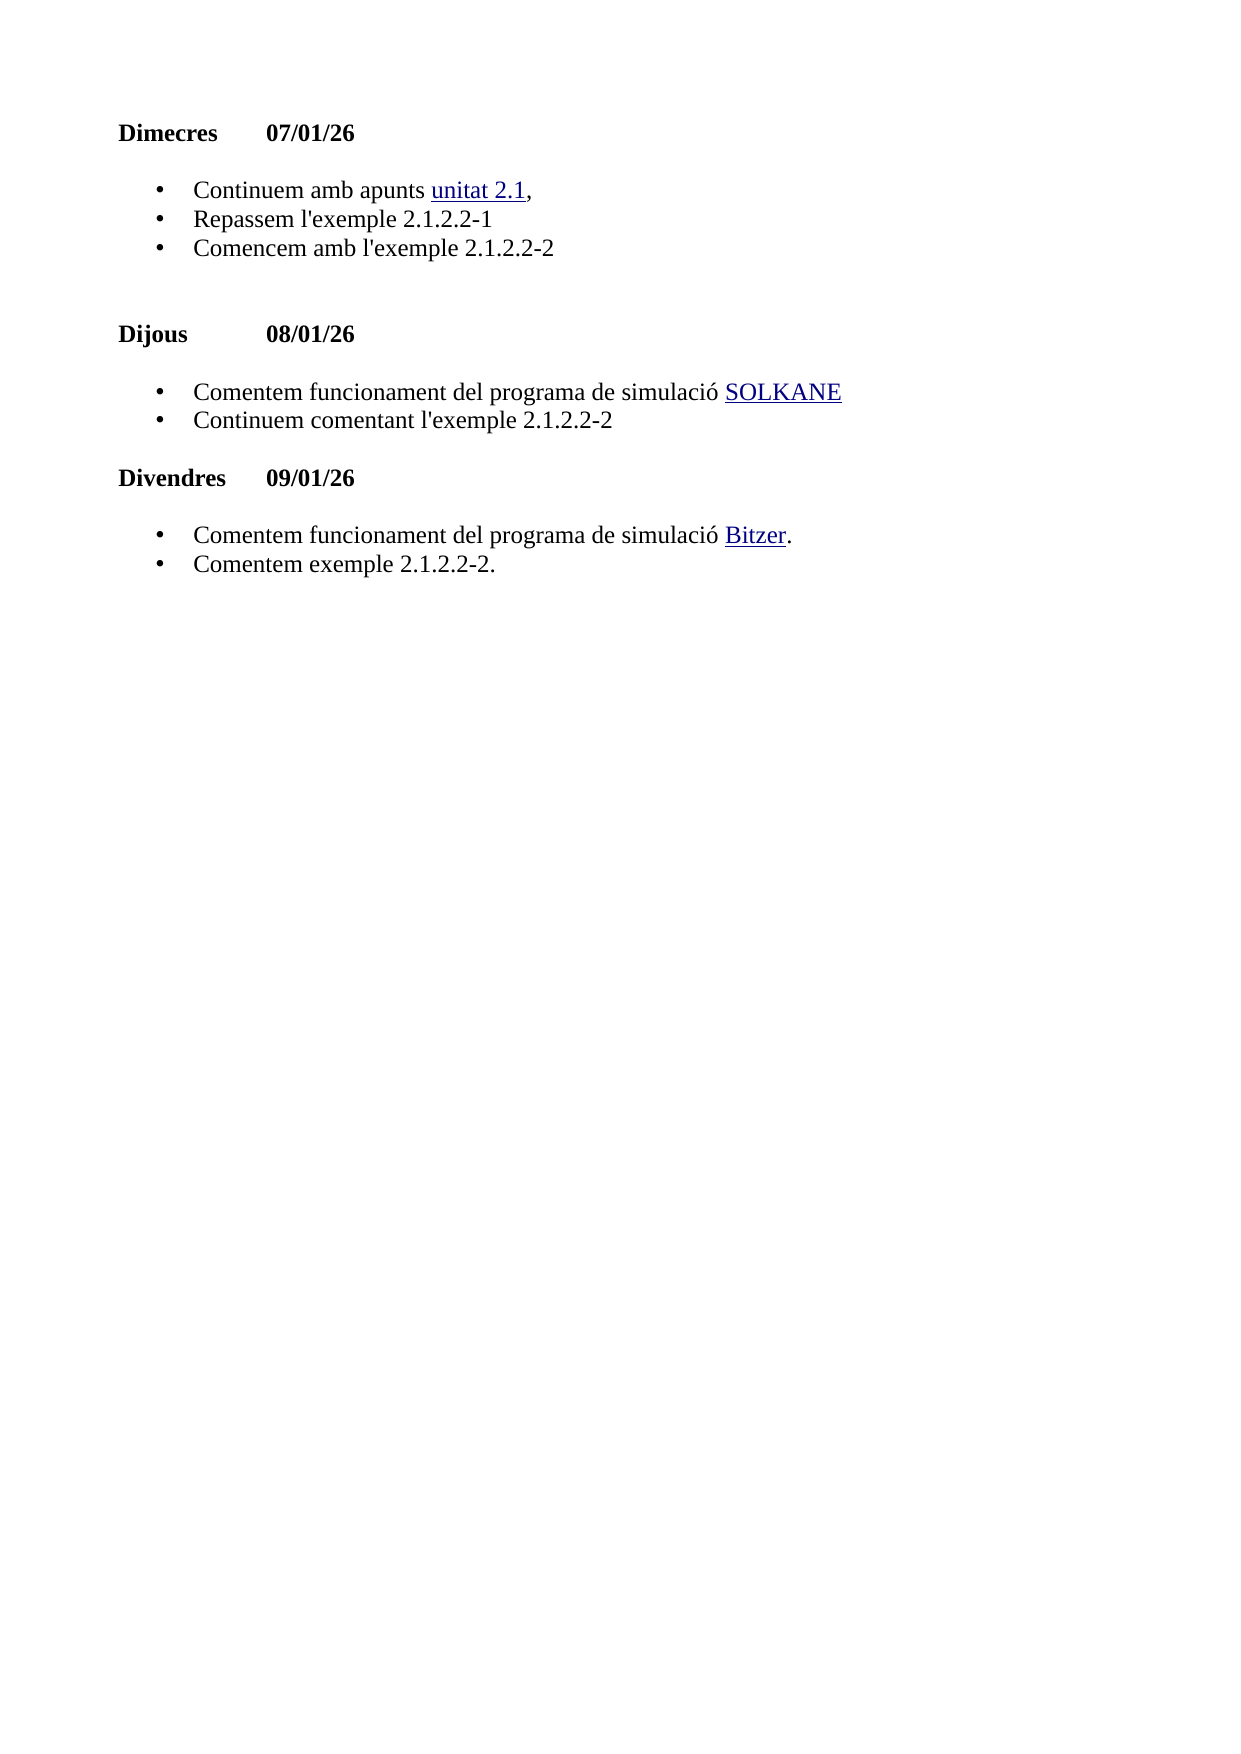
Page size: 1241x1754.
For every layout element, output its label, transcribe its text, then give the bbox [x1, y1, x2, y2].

list Comentem funcionament del programa de simulació SOLKANE [156, 377, 1122, 406]
list Comentem funcionament del programa de simulació Bitzer. [156, 521, 1122, 549]
text Dimecres 07/01/26 [118, 118, 1122, 147]
list Continuem amb apunts unitat 2.1, [156, 176, 1122, 204]
list Repassem l'exemple 2.1.2.2-1 [156, 204, 1122, 233]
text Dijous 08/01/26 [118, 319, 1122, 348]
list Continuem comentant l'exemple 2.1.2.2-2 [156, 406, 1122, 434]
list Comentem exemple 2.1.2.2-2. [156, 549, 1122, 578]
list Comencem amb l'exemple 2.1.2.2-2 [156, 233, 1122, 262]
text Divendres 09/01/26 [118, 463, 1122, 492]
